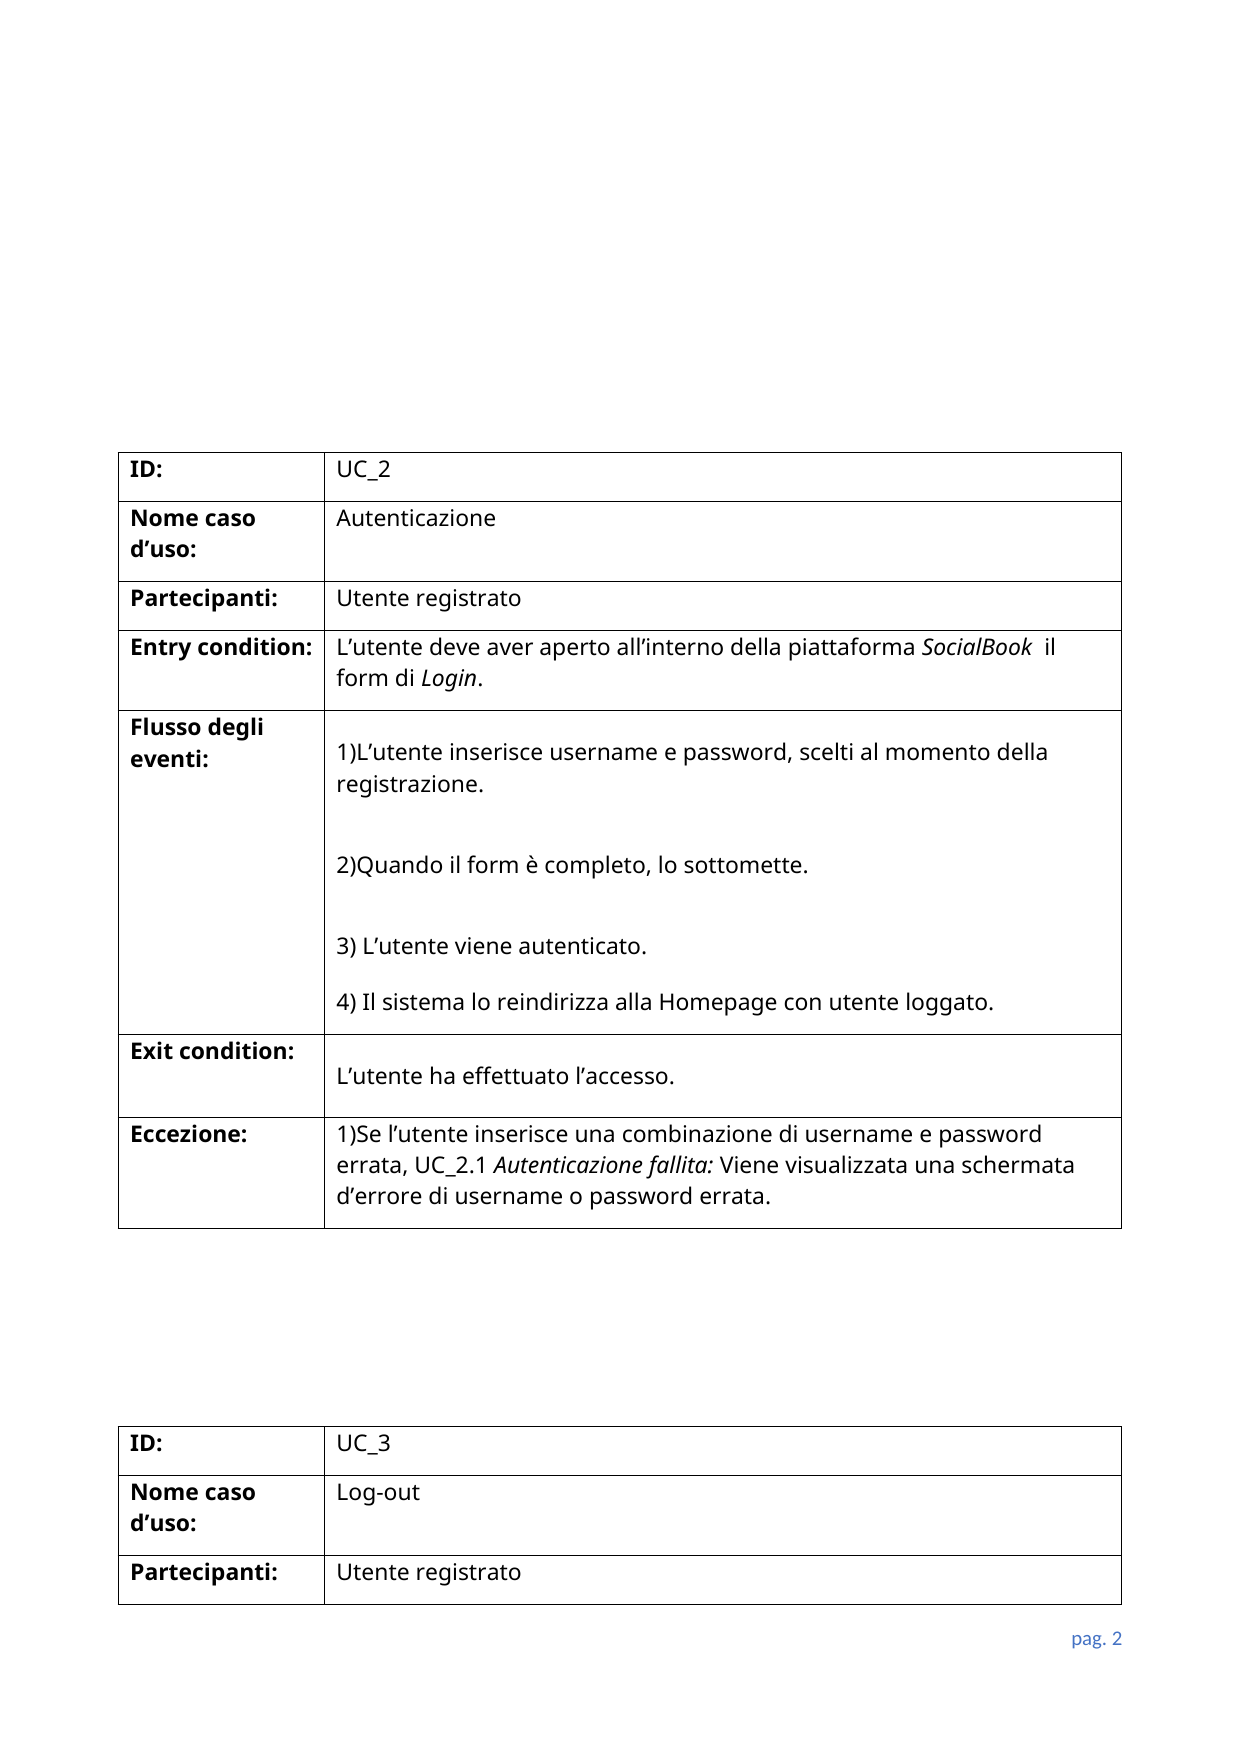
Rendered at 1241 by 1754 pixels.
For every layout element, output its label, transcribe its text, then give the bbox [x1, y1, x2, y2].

table_header UC_2 [325, 453, 1121, 501]
table_cell Entry condition: [119, 631, 324, 710]
table_cell 1)L’utente inserisce username e password, scelti al momento della registrazione. 2)Quando il form è completo, lo sottomette. 3) L’utente viene autenticato. 4) Il sistema lo reindirizza alla Homepage con utente loggato. [325, 711, 1121, 1034]
table_cell Nome caso d’uso: [119, 1476, 324, 1555]
table_cell 1)Se l’utente inserisce una combinazione di username e password errata, UC_2.1 Autenticazione fallita: Viene visualizzata una schermata d’errore di username o password errata. [325, 1118, 1121, 1228]
table_cell L’utente deve aver aperto all’interno della piattaforma SocialBook il form di Login. [325, 631, 1121, 710]
table_cell Log-out [325, 1476, 1121, 1555]
table_header ID: [119, 1427, 324, 1475]
table_cell Flusso degli eventi: [119, 711, 324, 1034]
table_cell Utente registrato [325, 582, 1121, 630]
table_header UC_3 [325, 1427, 1121, 1475]
table_cell Utente registrato [325, 1556, 1121, 1604]
table_cell Partecipanti: [119, 1556, 324, 1604]
table_cell Exit condition: [119, 1035, 324, 1117]
table_header ID: [119, 453, 324, 501]
table_cell Eccezione: [119, 1118, 324, 1228]
table_cell L’utente ha effettuato l’accesso. [325, 1035, 1121, 1117]
table_cell Autenticazione [325, 502, 1121, 581]
table_cell Partecipanti: [119, 582, 324, 630]
table_cell Nome caso d’uso: [119, 502, 324, 581]
